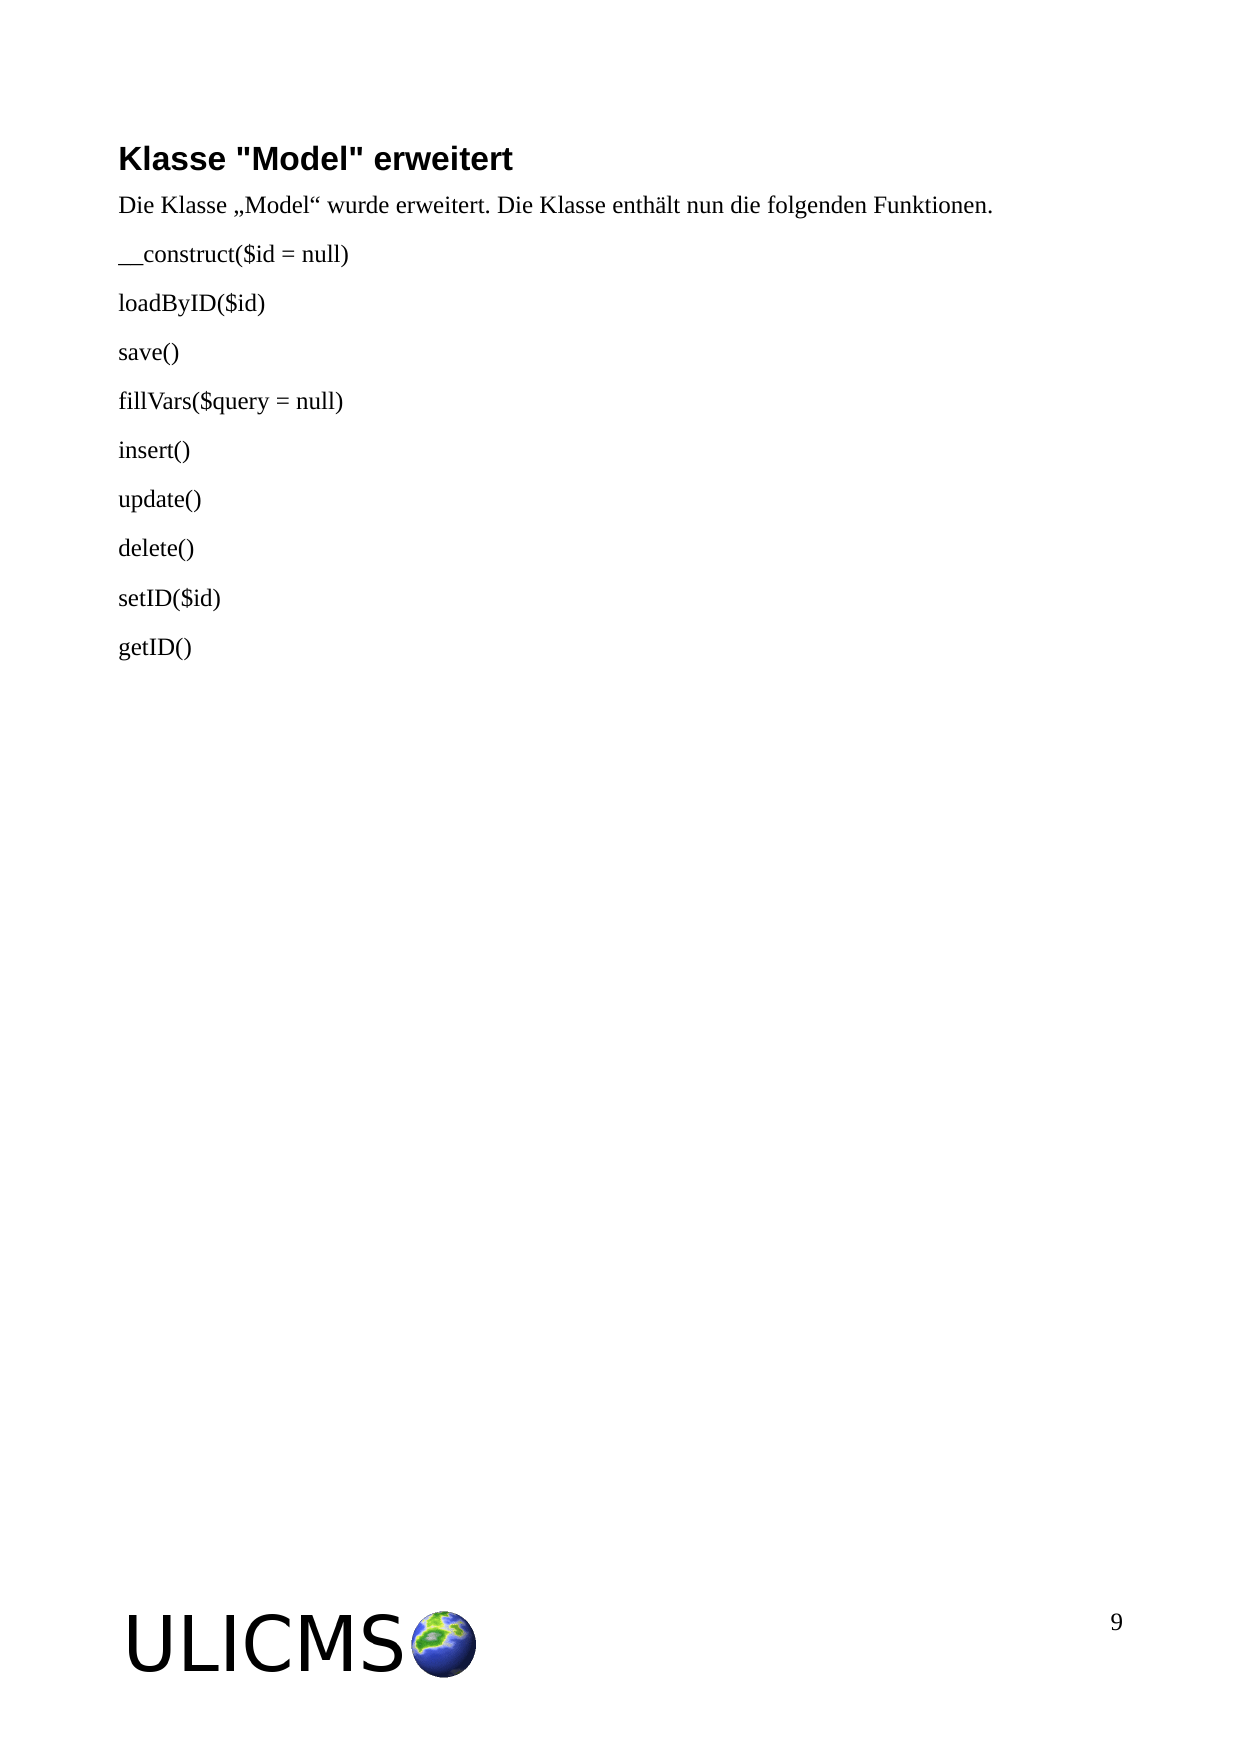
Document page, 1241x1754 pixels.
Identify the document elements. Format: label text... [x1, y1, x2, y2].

text loadByID($id) [118, 288, 1123, 317]
text update() [118, 484, 1123, 513]
text delete() [118, 533, 1123, 562]
text __construct($id = null) [118, 239, 1123, 268]
subtitle Klasse "Model" erweitert [118, 139, 1123, 178]
text getID() [118, 632, 1123, 660]
text setID($id) [118, 583, 1123, 611]
text Die Klasse „Model“ wurde erweitert. Die Klasse enthält nun die folgenden Funktionen. [118, 190, 1123, 219]
text fillVars($query = null) [118, 386, 1123, 415]
picture [118, 1607, 479, 1681]
text save() [118, 337, 1123, 366]
text insert() [118, 435, 1123, 464]
